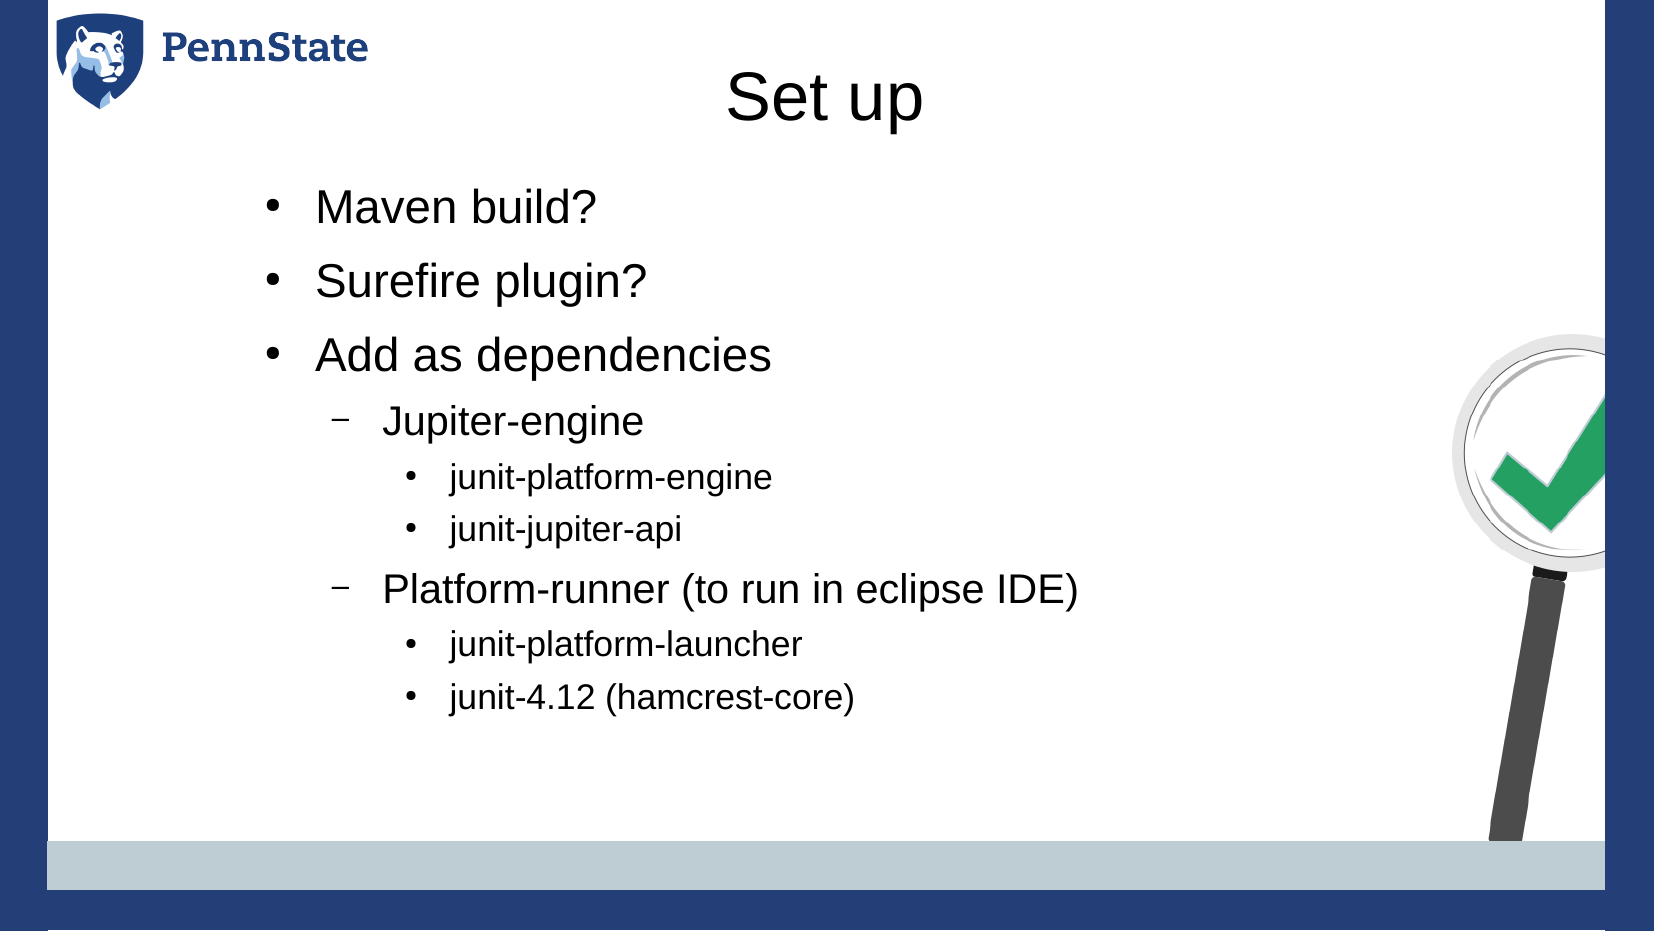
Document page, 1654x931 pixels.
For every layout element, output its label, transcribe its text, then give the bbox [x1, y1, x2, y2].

title Set up [60, 19, 1591, 175]
picture [1452, 334, 1605, 841]
picture [48, 0, 411, 152]
list Maven build? Surefire plugin? Add as dependencies Jupiter-engine junit-platform-engine junit-jupiter-api Platform-runner (to run in eclipse IDE) junit-platform-launcher junit-4.12 (hamcrest-core) [247, 180, 1406, 720]
